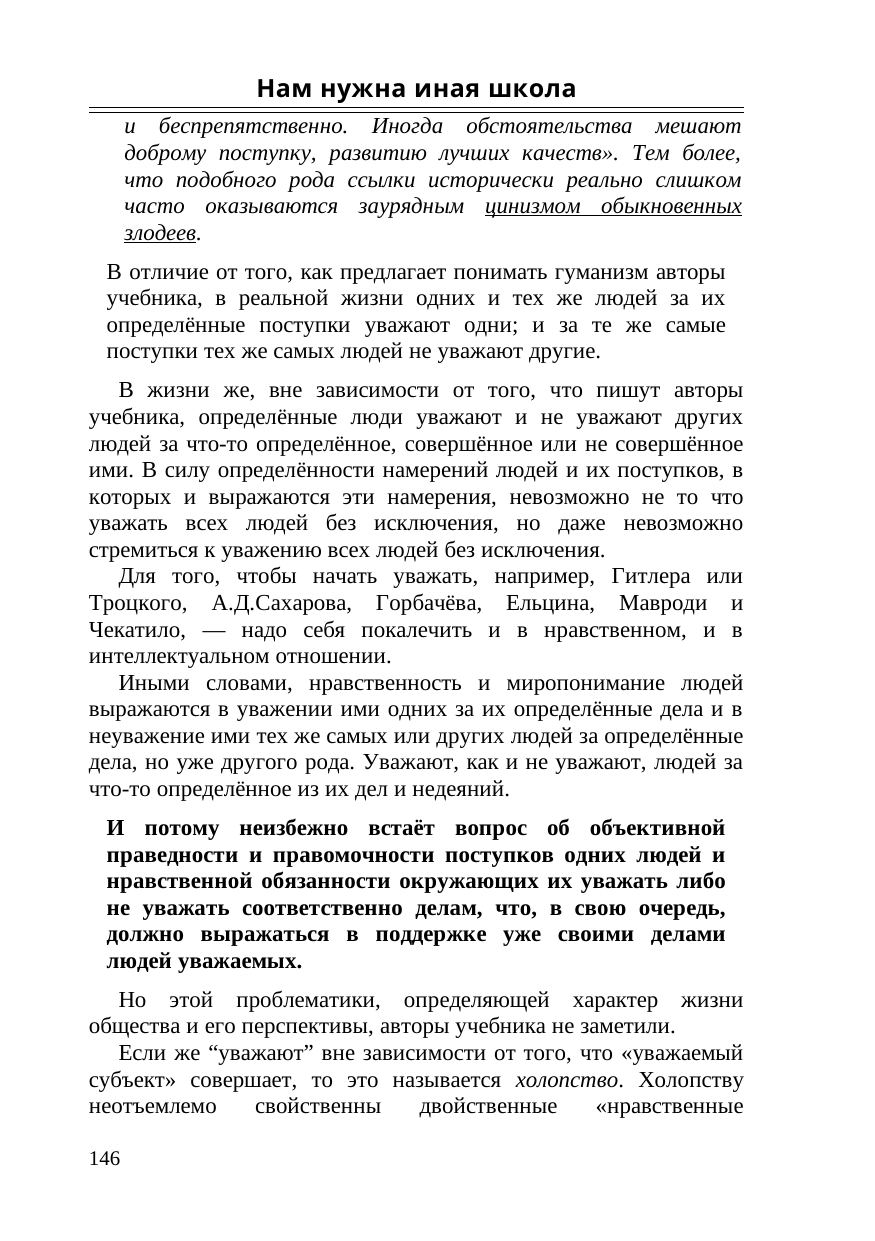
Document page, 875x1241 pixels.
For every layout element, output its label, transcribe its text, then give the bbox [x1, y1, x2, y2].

text В отличие от того, как предлагает понимать гуманизм авторы учебника, в реальной жизни одних и тех же людей за их определённые поступки уважают одни; и за те же самые поступки тех же самых людей не уважают другие. [106, 258, 726, 364]
list и беспрепятственно. Иногда обстоятельства мешают доброму поступку, развитию лучших качеств». Тем более, что подобного рода ссылки исторически реально слишком часто оказываются заурядным цинизмом обыкновенных злодеев. [106, 113, 744, 245]
text Если же “уважают” вне зависимости от того, что «уважаемый субъект» совершает, то это называется холопство. Холопству неотъемлемо свойственны двойственные «нравственные [89, 1039, 744, 1118]
text И потому неизбежно встаёт вопрос об объективной праведности и правомочности поступков одних людей и нравственной обязанности окружающих их уважать либо не уважать соответственно делам, что, в свою очередь, должно выражаться в поддержке уже своими делами людей уважаемых. [106, 814, 726, 973]
text Иными словами, нравственность и миропонимание людей выражаются в уважении ими одних за их определённые дела и в неуважение ими тех же самых или других людей за определённые дела, но уже другого рода. Уважают, как и не уважают, людей за что-то определённое из их дел и недеяний. [89, 668, 744, 801]
text Но этой проблематики, определяющей характер жизни общества и его перспективы, авторы учебника не заметили. [89, 986, 744, 1039]
text В жизни же, вне зависимости от того, что пишут авторы учебника, определённые люди уважают и не уважают других людей за что-то определённое, совершённое или не совершённое ими. В силу определённости намерений людей и их поступков, в которых и выражаются эти намерения, невозможно не то что уважать всех людей без исключения, но даже невозможно стремиться к уважению всех людей без исключения. [89, 376, 744, 562]
text Для того, чтобы начать уважать, например, Гитлера или Троцкого, А.Д.Сахарова, Горбачёва, Ельцина, Мавроди и Чекатило, — надо себя покалечить и в нравственном, и в интеллектуальном отношении. [89, 562, 744, 668]
